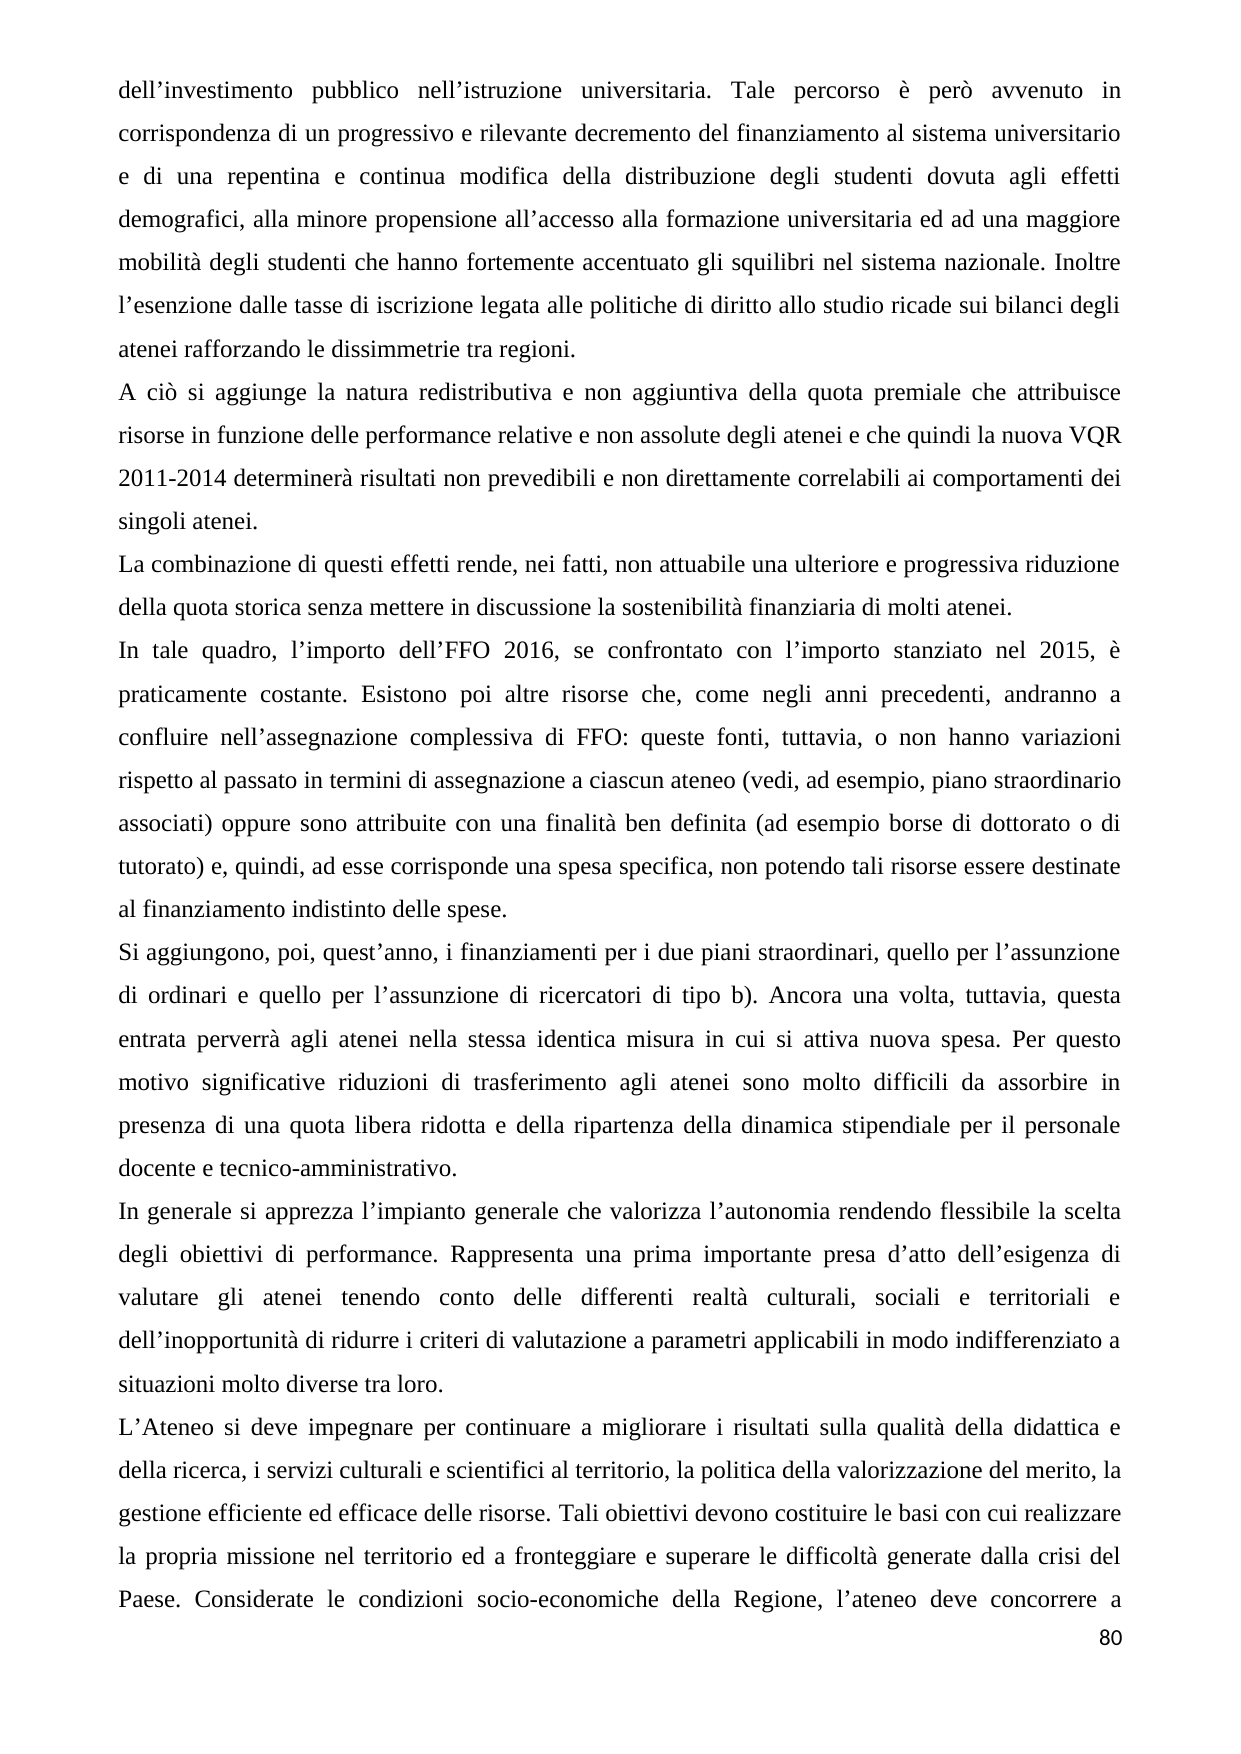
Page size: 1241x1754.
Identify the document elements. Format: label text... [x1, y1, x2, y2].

text A ciò si aggiunge la natura redistributiva e non aggiuntiva della quota premiale che attribuisce risorse in funzione delle performance relative e non assolute degli atenei e che quindi la nuova VQR 2011-2014 determinerà risultati non prevedibili e non direttamente correlabili ai comportamenti dei singoli atenei. [118, 377, 1122, 535]
text dell’investimento pubblico nell’istruzione universitaria. Tale percorso è però avvenuto in corrispondenza di un progressivo e rilevante decremento del finanziamento al sistema universitario e di una repentina e continua modifica della distribuzione degli studenti dovuta agli effetti demografici, alla minore propensione all’accesso alla formazione universitaria ed ad una maggiore mobilità degli studenti che hanno fortemente accentuato gli squilibri nel sistema nazionale. Inoltre l’esenzione dalle tasse di iscrizione legata alle politiche di diritto allo studio ricade sui bilanci degli atenei rafforzando le dissimmetrie tra regioni. [118, 75, 1122, 362]
text La combinazione di questi effetti rende, nei fatti, non attuabile una ulteriore e progressiva riduzione della quota storica senza mettere in discussione la sostenibilità finanziaria di molti atenei. [118, 549, 1122, 621]
text In tale quadro, l’importo dell’FFO 2016, se confrontato con l’importo stanziato nel 2015, è praticamente costante. Esistono poi altre risorse che, come negli anni precedenti, andranno a confluire nell’assegnazione complessiva di FFO: queste fonti, tuttavia, o non hanno variazioni rispetto al passato in termini di assegnazione a ciascun ateneo (vedi, ad esempio, piano straordinario associati) oppure sono attribuite con una finalità ben definita (ad esempio borse di dottorato o di tutorato) e, quindi, ad esse corrisponde una spesa specifica, non potendo tali risorse essere destinate al finanziamento indistinto delle spese. [118, 636, 1122, 923]
text Si aggiungono, poi, quest’anno, i finanziamenti per i due piani straordinari, quello per l’assunzione di ordinari e quello per l’assunzione di ricercatori di tipo b). Ancora una volta, tuttavia, questa entrata perverrà agli atenei nella stessa identica misura in cui si attiva nuova spesa. Per questo motivo significative riduzioni di trasferimento agli atenei sono molto difficili da assorbire in presenza di una quota libera ridotta e della ripartenza della dinamica stipendiale per il personale docente e tecnico-amministrativo. [118, 937, 1122, 1182]
text In generale si apprezza l’impianto generale che valorizza l’autonomia rendendo flessibile la scelta degli obiettivi di performance. Rappresenta una prima importante presa d’atto dell’esigenza di valutare gli atenei tenendo conto delle differenti realtà culturali, sociali e territoriali e dell’inopportunità di ridurre i criteri di valutazione a parametri applicabili in modo indifferenziato a situazioni molto diverse tra loro. [118, 1196, 1122, 1397]
text L’Ateneo si deve impegnare per continuare a migliorare i risultati sulla qualità della didattica e della ricerca, i servizi culturali e scientifici al territorio, la politica della valorizzazione del merito, la gestione efficiente ed efficace delle risorse. Tali obiettivi devono costituire le basi con cui realizzare la propria missione nel territorio ed a fronteggiare e superare le difficoltà generate dalla crisi del Paese. Considerate le condizioni socio-economiche della Regione, l’ateneo deve concorrere a [118, 1412, 1122, 1613]
